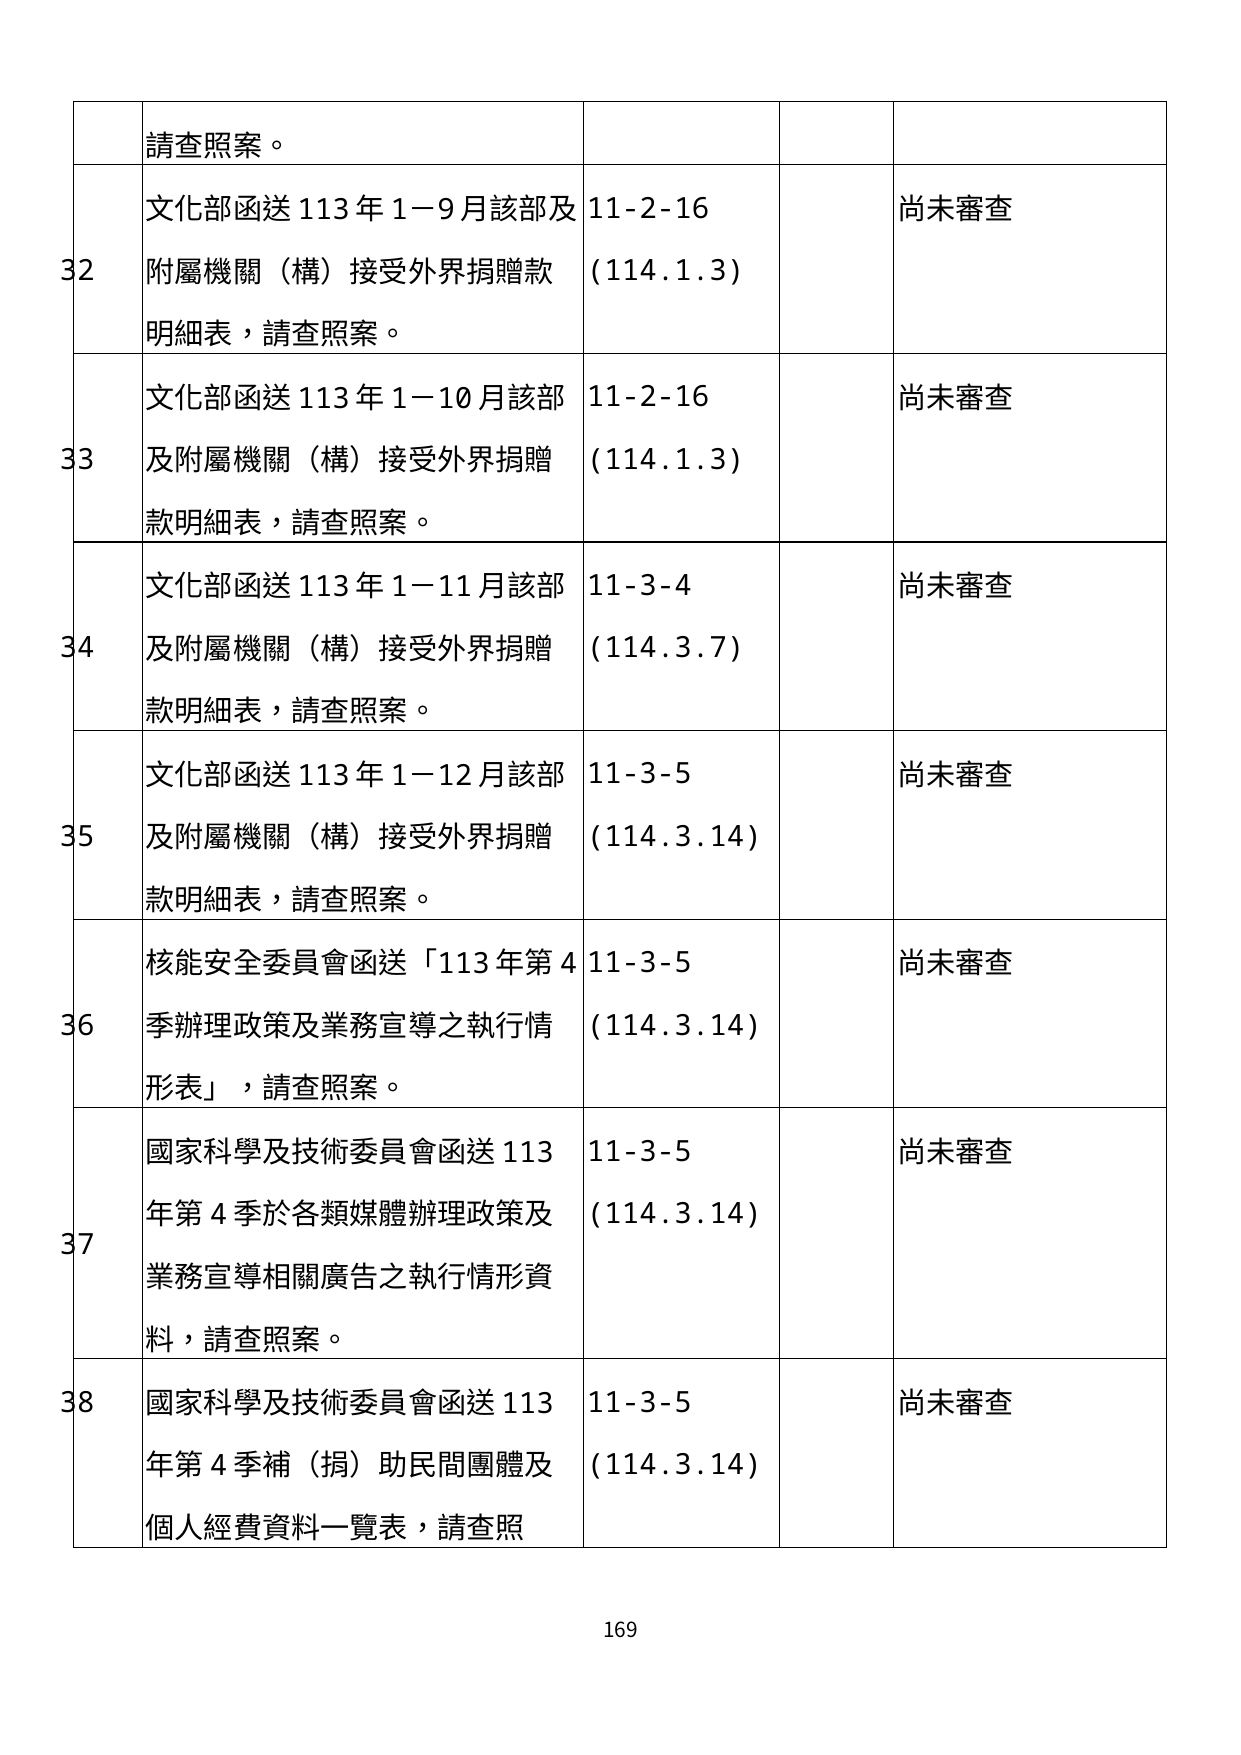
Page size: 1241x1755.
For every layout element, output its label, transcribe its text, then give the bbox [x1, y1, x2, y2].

table_cell [74, 102, 142, 164]
table_cell 11-3-5 (114.3.14) [584, 1108, 779, 1358]
table_cell [74, 731, 142, 918]
table_cell 11-3-5 (114.3.14) [584, 920, 779, 1107]
table_cell 尚未審查 [894, 165, 1166, 353]
table_cell [780, 102, 893, 164]
table_cell [74, 1359, 142, 1547]
table_cell 11-3-4 (114.3.7) [584, 543, 779, 730]
table_cell [780, 920, 893, 1107]
table_cell [780, 731, 893, 918]
table_cell 11-2-16 (114.1.3) [584, 354, 779, 541]
table_cell 11-2-16 (114.1.3) [584, 165, 779, 353]
table_cell [74, 920, 142, 1107]
table_cell 11-3-5 (114.3.14) [584, 1359, 779, 1547]
table_cell [780, 165, 893, 353]
table_cell [780, 354, 893, 541]
table_cell [780, 543, 893, 730]
table_cell [74, 354, 142, 541]
table_cell [780, 1108, 893, 1358]
table_cell [584, 102, 779, 164]
table_cell 尚未審查 [894, 920, 1166, 1107]
table_cell 尚未審查 [894, 1108, 1166, 1358]
table_cell 11-3-5 (114.3.14) [584, 731, 779, 918]
table_cell 尚未審查 [894, 543, 1166, 730]
table_cell 尚未審查 [894, 354, 1166, 541]
table_cell [780, 1359, 893, 1547]
table_cell 尚未審查 [894, 1359, 1166, 1547]
table_cell [74, 543, 142, 730]
table_cell [894, 102, 1166, 164]
table_cell 尚未審查 [894, 731, 1166, 918]
table_cell [74, 165, 142, 353]
table_cell [74, 1108, 142, 1358]
